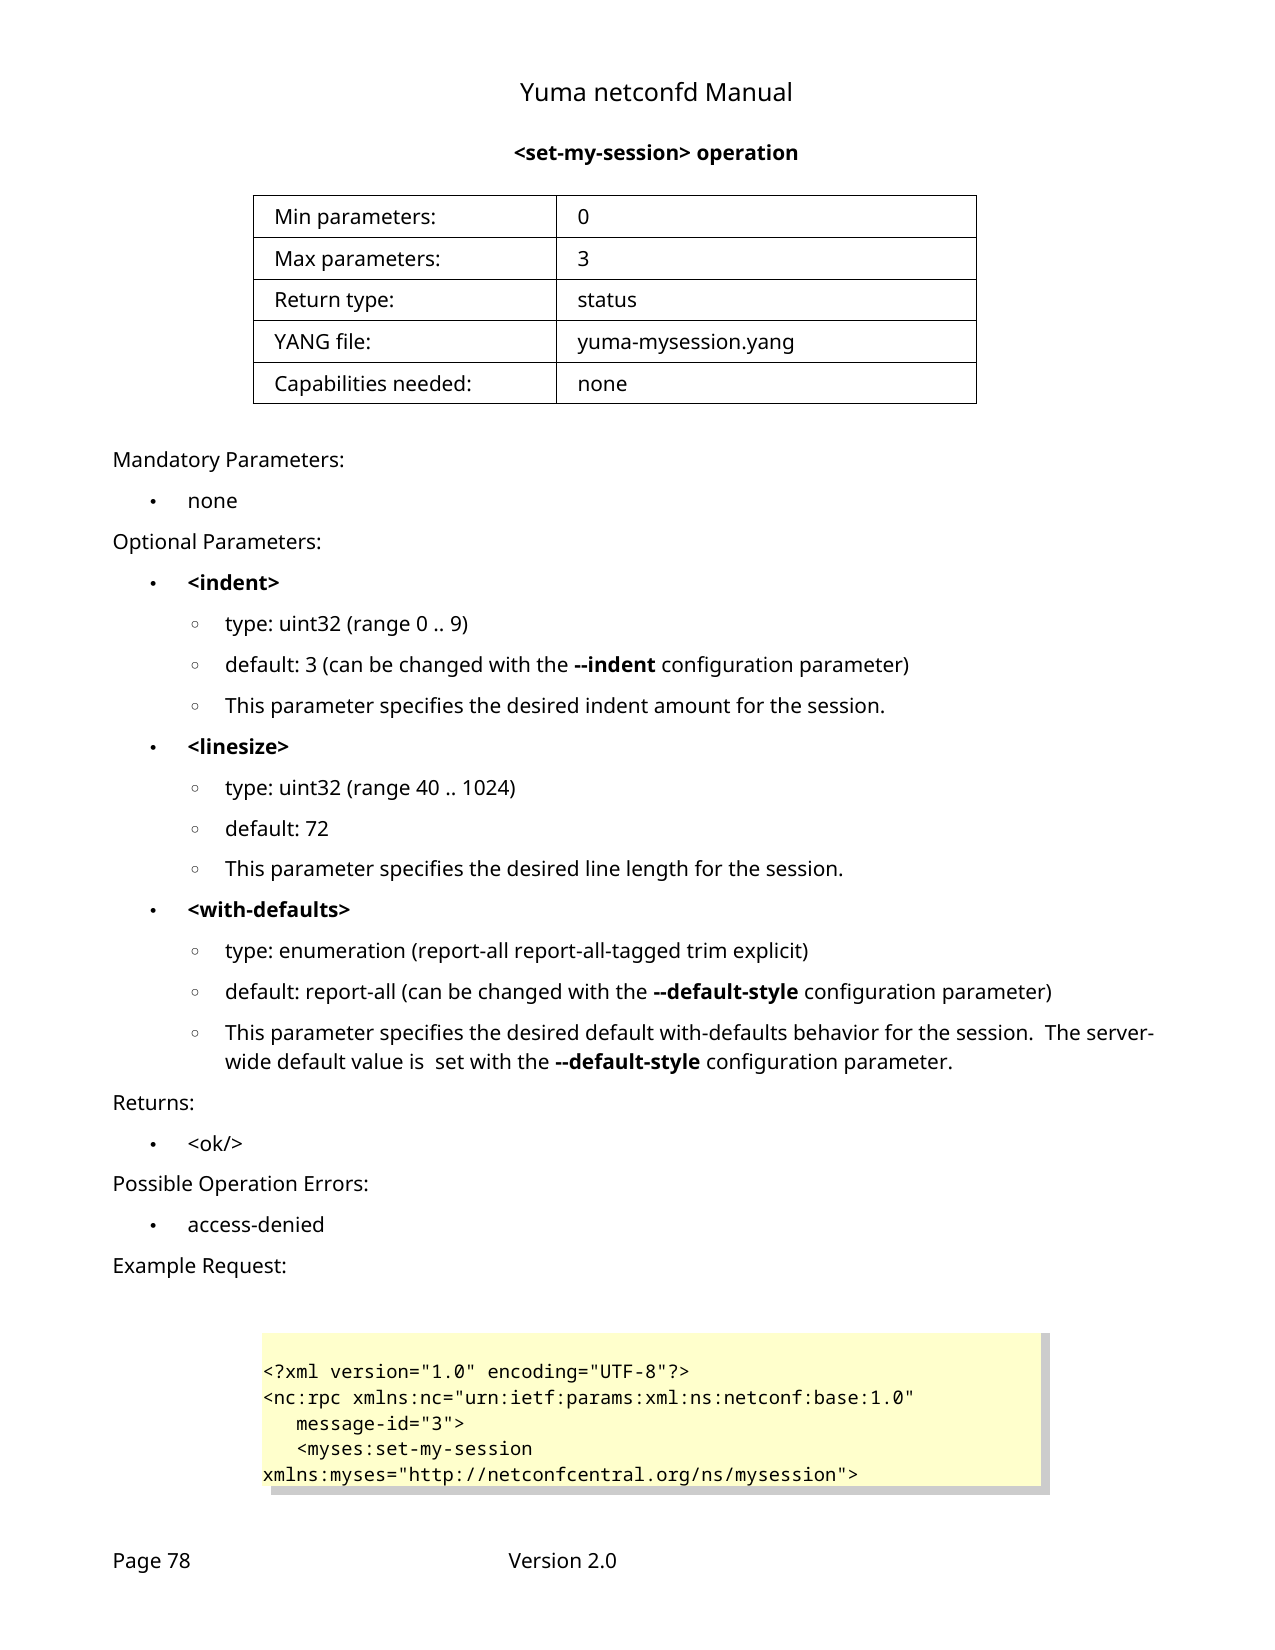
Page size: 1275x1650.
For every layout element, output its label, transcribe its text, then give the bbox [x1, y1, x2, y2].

text <myses:set-my-session xmlns:myses="http://netconfcentral.org/ns/mysession"> [262, 1435, 1041, 1486]
text <nc:rpc xmlns:nc="urn:ietf:params:xml:ns:netconf:base:1.0" [262, 1384, 1041, 1410]
list <indent> [150, 568, 1200, 596]
list none [150, 486, 1200, 514]
list This parameter specifies the desired default with-defaults behavior for the session. The server-wide default value is set with the --default-style configuration parameter. [187, 1018, 1200, 1075]
text Possible Operation Errors: [112, 1169, 1200, 1198]
table_cell yuma-mysession.yang [557, 321, 976, 362]
list This parameter specifies the desired line length for the session. [187, 854, 1200, 883]
table_cell YANG file: [254, 321, 556, 362]
subtitle <set-my-session> operation [127, 138, 1185, 167]
list type: enumeration (report-all report-all-tagged trim explicit) [187, 936, 1200, 965]
list This parameter specifies the desired indent amount for the session. [187, 691, 1200, 719]
list <linesize> [150, 732, 1200, 760]
text message-id="3"> [262, 1410, 1041, 1435]
table_header Min parameters: [254, 196, 556, 237]
list type: uint32 (range 40 .. 1024) [187, 773, 1200, 801]
text Optional Parameters: [112, 527, 1200, 556]
table_header 0 [557, 196, 976, 237]
list access-denied [150, 1211, 1200, 1239]
list default: 3 (can be changed with the --indent configuration parameter) [187, 650, 1200, 678]
text <?xml version="1.0" encoding="UTF-8"?> [262, 1359, 1041, 1384]
table_cell 3 [557, 238, 976, 278]
table_cell status [557, 280, 976, 320]
list default: 72 [187, 814, 1200, 842]
text Example Request: [112, 1251, 1200, 1280]
table_cell Max parameters: [254, 238, 556, 278]
text Mandatory Parameters: [112, 445, 1200, 474]
list default: report-all (can be changed with the --default-style configuration parameter) [187, 977, 1200, 1006]
table_cell none [557, 363, 976, 403]
text Returns: [112, 1088, 1200, 1116]
list <ok/> [150, 1129, 1200, 1157]
list <with-defaults> [150, 896, 1200, 924]
list type: uint32 (range 0 .. 9) [187, 609, 1200, 637]
table_cell Capabilities needed: [254, 363, 556, 403]
table_cell Return type: [254, 280, 556, 320]
